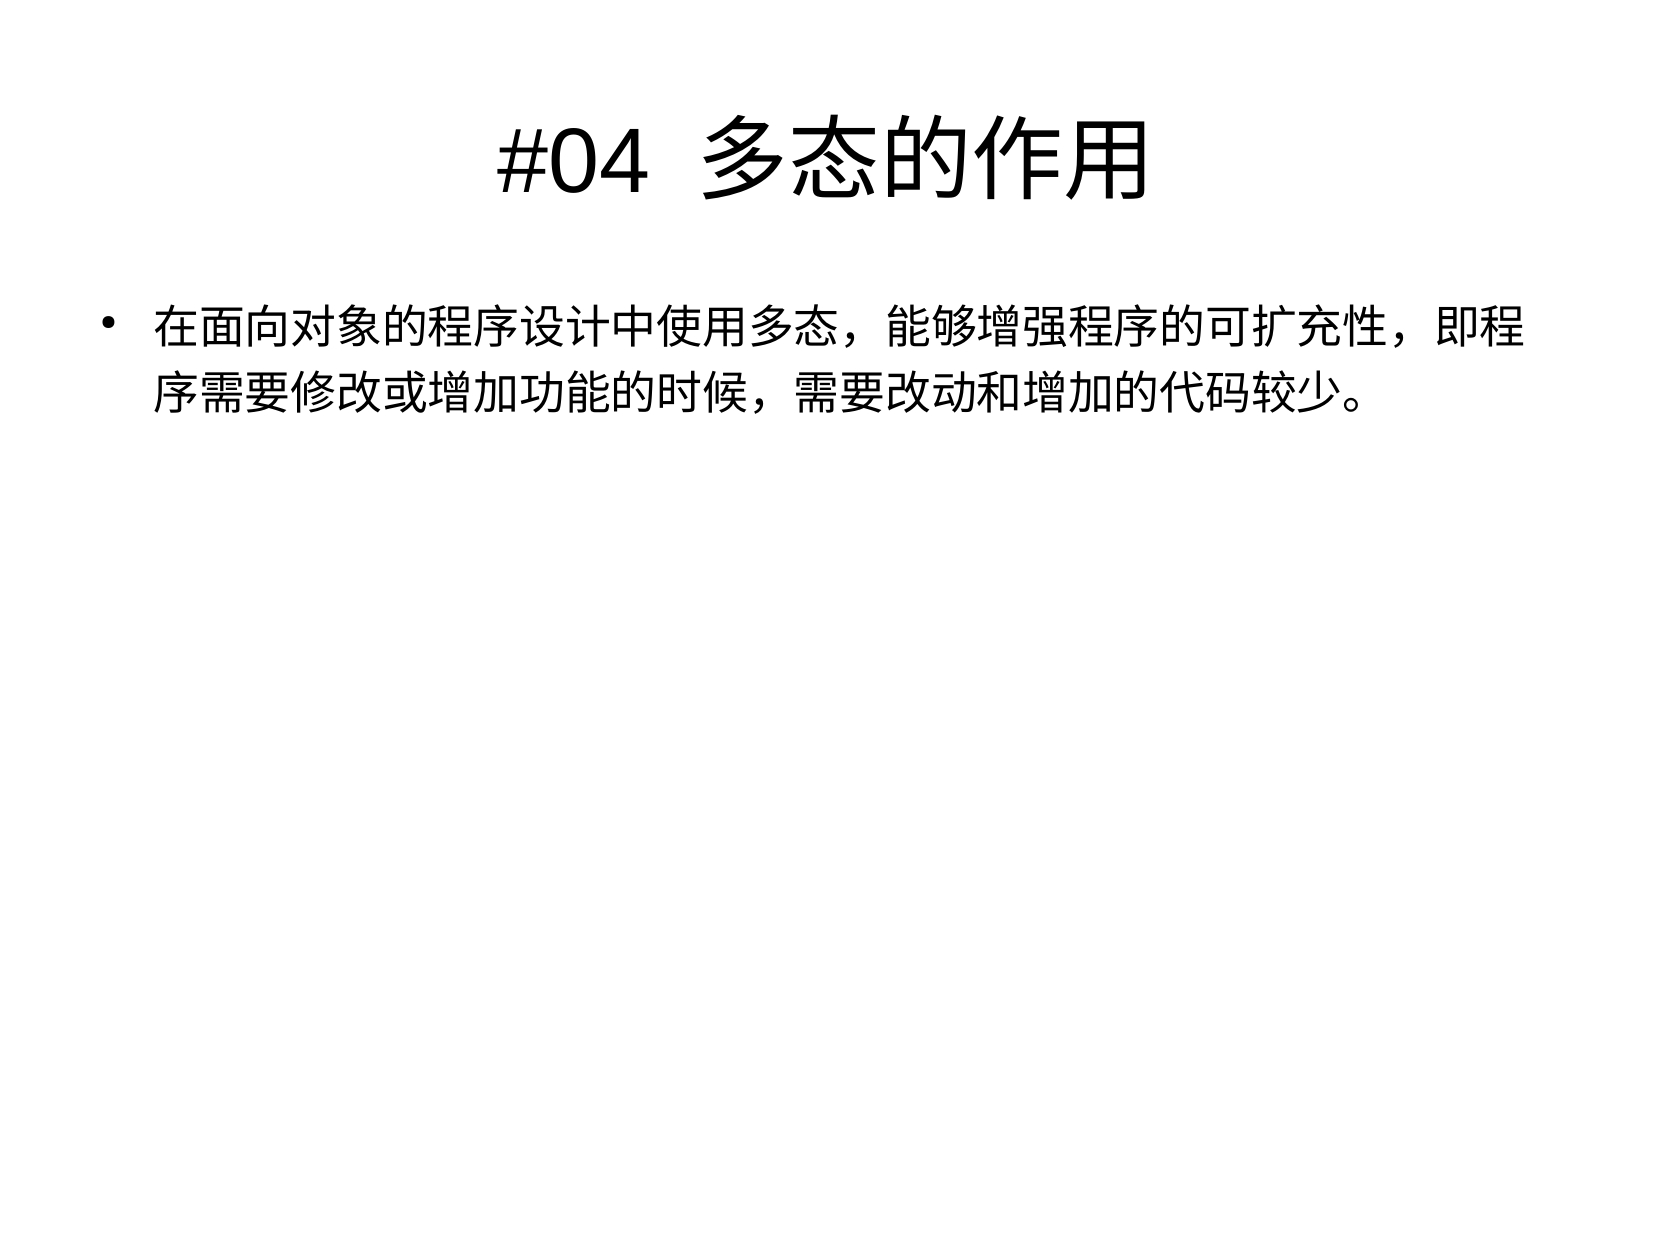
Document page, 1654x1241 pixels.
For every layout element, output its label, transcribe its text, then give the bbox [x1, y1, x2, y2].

title #04 多态的作用 [82, 49, 1571, 257]
list 在面向对象的程序设计中使用多态，能够增强程序的可扩充性，即程序需要修改或增加功能的时候，需要改动和增加的代码较少。 [82, 290, 1571, 1010]
